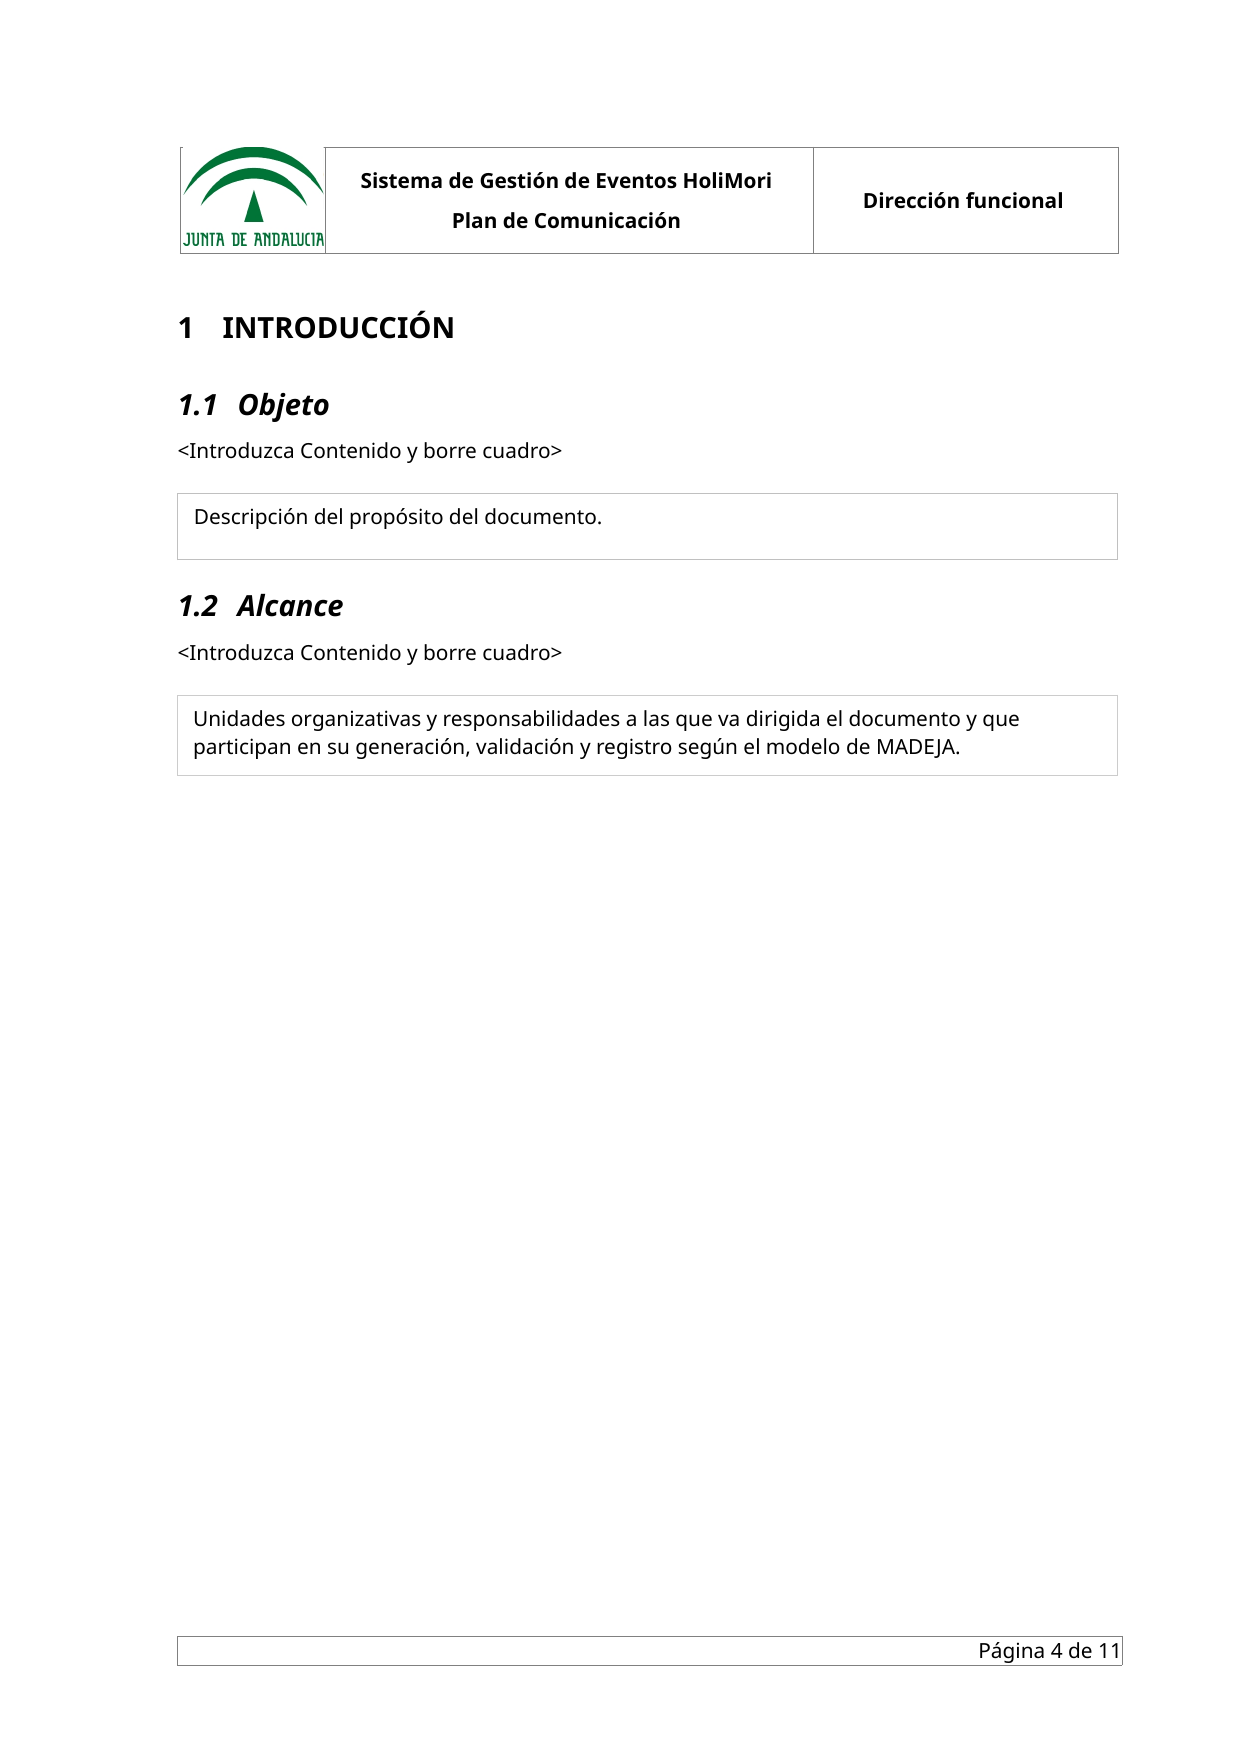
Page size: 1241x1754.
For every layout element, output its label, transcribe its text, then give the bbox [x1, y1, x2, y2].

text <Introduzca Contenido y borre cuadro> [177, 638, 1122, 666]
text Descripción del propósito del documento. [194, 502, 1101, 531]
text Unidades organizativas y responsabilidades a las que va dirigida el documento y que participan en su generación, validación y registro según el modelo de MADEJA. [193, 704, 1102, 761]
subtitle INTRODUCCIÓN [177, 307, 1122, 347]
subtitle Alcance [177, 585, 1122, 625]
text <Introduzca Contenido y borre cuadro> [177, 436, 1122, 465]
subtitle Objeto [177, 384, 1122, 424]
